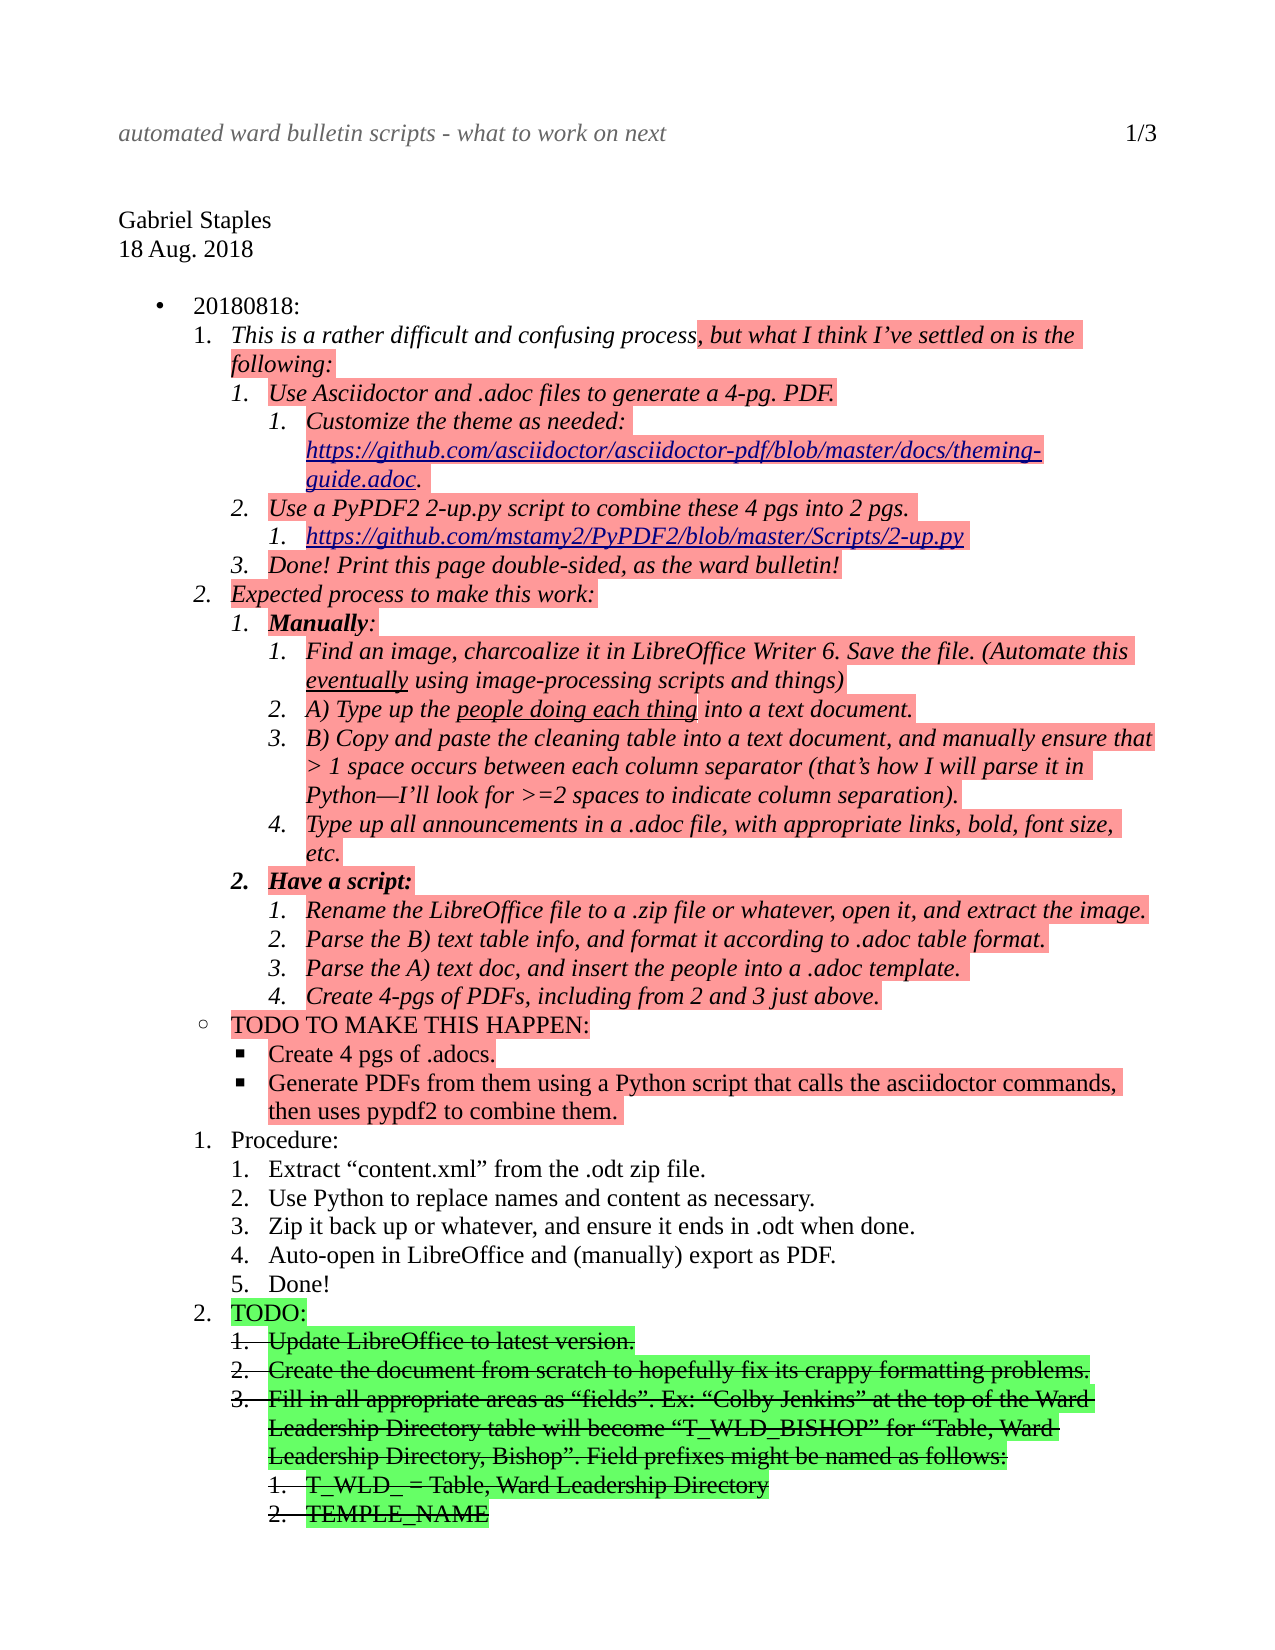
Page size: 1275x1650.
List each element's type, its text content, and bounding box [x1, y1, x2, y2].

list https://github.com/mstamy2/PyPDF2/blob/master/Scripts/2-up.py [268, 521, 1157, 550]
list 20180818: [156, 291, 1157, 320]
list Use a PyPDF2 2-up.py script to combine these 4 pgs into 2 pgs. [231, 493, 1157, 521]
list Create 4-pgs of PDFs, including from 2 and 3 just above. [268, 981, 1157, 1010]
list Rename the LibreOffice file to a .zip file or whatever, open it, and extract the image. [268, 895, 1157, 924]
list Create the document from scratch to hopefully fix its crappy formatting problems. [231, 1355, 1157, 1384]
list Manually: [231, 608, 1157, 636]
list Have a script: [231, 866, 1157, 895]
list Update LibreOffice to latest version. [231, 1326, 1157, 1355]
list Procedure: [193, 1125, 1157, 1154]
list Auto-open in LibreOffice and (manually) export as PDF. [231, 1240, 1157, 1269]
list Find an image, charcoalize it in LibreOffice Writer 6. Save the file. (Automate this eventually using image-processing scripts and things) [268, 636, 1157, 694]
list Parse the B) text table info, and format it according to .adoc table format. [268, 924, 1157, 953]
list T_WLD_ = Table, Ward Leadership Directory [268, 1470, 1157, 1499]
text Gabriel Staples [118, 205, 1157, 234]
list Zip it back up or whatever, and ensure it ends in .odt when done. [231, 1211, 1157, 1240]
list A) Type up the people doing each thing into a text document. [268, 694, 1157, 723]
list Extract “content.xml” from the .odt zip file. [231, 1154, 1157, 1183]
text 18 Aug. 2018 [118, 234, 1157, 263]
list Create 4 pgs of .adocs. [231, 1039, 1157, 1068]
list TODO TO MAKE THIS HAPPEN: [193, 1010, 1157, 1039]
list Use Python to replace names and content as necessary. [231, 1183, 1157, 1211]
list Generate PDFs from them using a Python script that calls the asciidoctor commands, then uses pypdf2 to combine them. [231, 1068, 1157, 1125]
list Done! [231, 1269, 1157, 1298]
list Parse the A) text doc, and insert the people into a .adoc template. [268, 953, 1157, 981]
list Fill in all appropriate areas as “fields”. Ex: “Colby Jenkins” at the top of the Ward Leadership Directory table will become “T_WLD_BISHOP” for “Table, Ward Leadership Directory, Bishop”. Field prefixes might be named as follows: [231, 1384, 1157, 1470]
list B) Copy and paste the cleaning table into a text document, and manually ensure that > 1 space occurs between each column separator (that’s how I will parse it in Python—I’ll look for >=2 spaces to indicate column separation). [268, 723, 1157, 809]
list Done! Print this page double-sided, as the ward bulletin! [231, 550, 1157, 579]
list This is a rather difficult and confusing process, but what I think I’ve settled on is the following: [193, 320, 1157, 378]
list Expected process to make this work: [193, 579, 1157, 608]
list Customize the theme as needed: https://github.com/asciidoctor/asciidoctor-pdf/blob/master/docs/theming-guide.adoc. [268, 406, 1157, 493]
list TODO: [193, 1298, 1157, 1326]
list Use Asciidoctor and .adoc files to generate a 4-pg. PDF. [231, 378, 1157, 406]
list Type up all announcements in a .adoc file, with appropriate links, bold, font size, etc. [268, 809, 1157, 866]
list TEMPLE_NAME [268, 1499, 1157, 1528]
